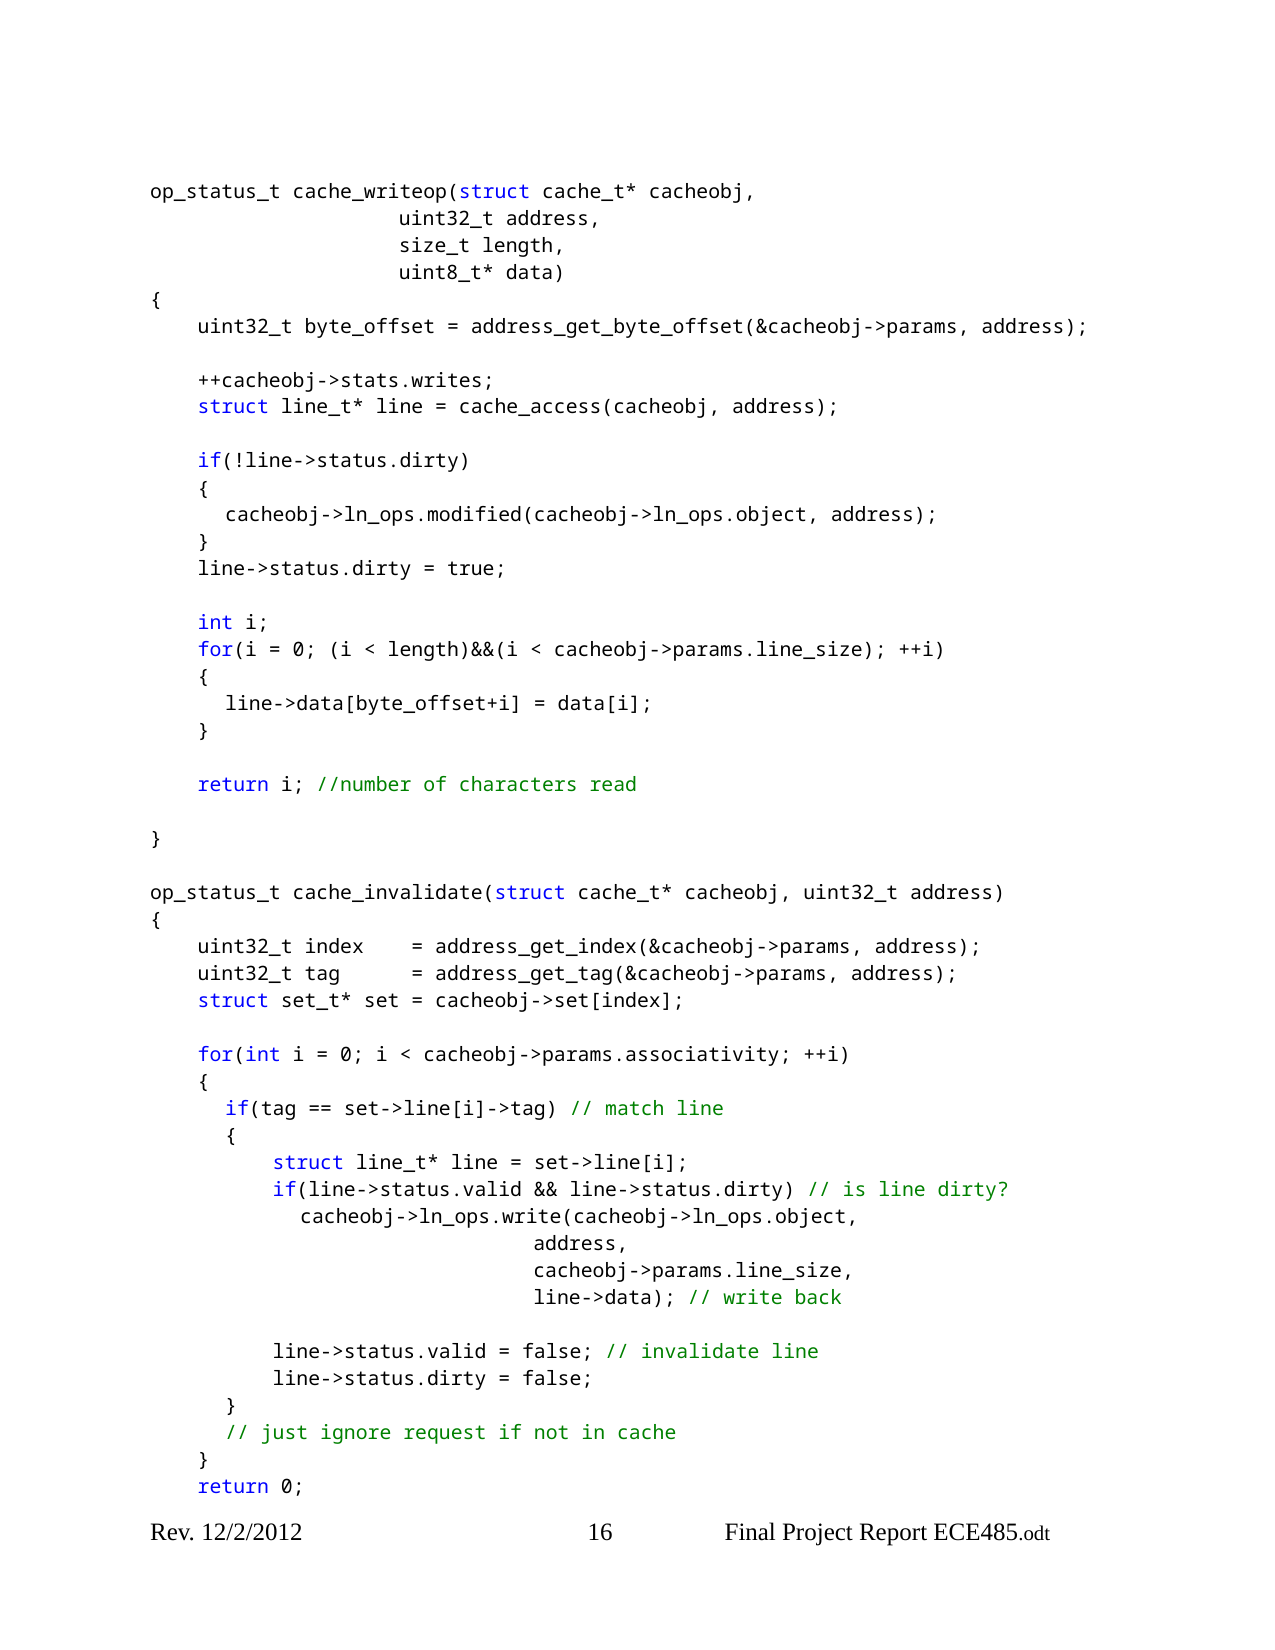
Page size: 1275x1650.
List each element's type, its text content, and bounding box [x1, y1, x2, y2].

text ++cacheobj->stats.writes; [150, 366, 1125, 393]
text struct line_t* line = set->line[i]; [150, 1148, 1125, 1175]
text struct set_t* set = cacheobj->set[index]; [150, 986, 1125, 1013]
text } [150, 1445, 1125, 1472]
text cacheobj->ln_ops.modified(cacheobj->ln_ops.object, address); [150, 501, 1125, 528]
text line->status.dirty = true; [150, 555, 1125, 582]
text line->data); // write back [150, 1283, 1125, 1310]
text } [150, 1391, 1125, 1418]
text size_t length, [150, 231, 1125, 258]
text address, [150, 1229, 1125, 1256]
text { [150, 1067, 1125, 1094]
text line->data[byte_offset+i] = data[i]; [150, 689, 1125, 717]
text uint32_t byte_offset = address_get_byte_offset(&cacheobj->params, address); [150, 312, 1125, 339]
text uint32_t address, [150, 204, 1125, 231]
text line->status.valid = false; // invalidate line [150, 1337, 1125, 1364]
text { [150, 663, 1125, 689]
text { [150, 905, 1125, 932]
text if(tag == set->line[i]->tag) // match line [150, 1094, 1125, 1121]
text struct line_t* line = cache_access(cacheobj, address); [150, 393, 1125, 420]
text return i; //number of characters read [150, 771, 1125, 797]
text { [150, 474, 1125, 501]
text for(i = 0; (i < length)&&(i < cacheobj->params.line_size); ++i) [150, 636, 1125, 663]
text { [150, 1121, 1125, 1148]
text uint32_t tag = address_get_tag(&cacheobj->params, address); [150, 959, 1125, 986]
text if(line->status.valid && line->status.dirty) // is line dirty? [150, 1175, 1125, 1202]
text uint8_t* data) [150, 258, 1125, 285]
text int i; [150, 609, 1125, 636]
text { [150, 285, 1125, 312]
text } [150, 824, 1125, 851]
text op_status_t cache_writeop(struct cache_t* cacheobj, [150, 177, 1125, 204]
text } [150, 528, 1125, 555]
text } [150, 717, 1125, 743]
text cacheobj->params.line_size, [150, 1256, 1125, 1283]
text if(!line->status.dirty) [150, 447, 1125, 474]
text return 0; [150, 1472, 1125, 1499]
text cacheobj->ln_ops.write(cacheobj->ln_ops.object, [150, 1202, 1125, 1229]
text op_status_t cache_invalidate(struct cache_t* cacheobj, uint32_t address) [150, 878, 1125, 905]
text for(int i = 0; i < cacheobj->params.associativity; ++i) [150, 1040, 1125, 1067]
text // just ignore request if not in cache [150, 1418, 1125, 1445]
text uint32_t index = address_get_index(&cacheobj->params, address); [150, 932, 1125, 959]
text line->status.dirty = false; [150, 1364, 1125, 1391]
